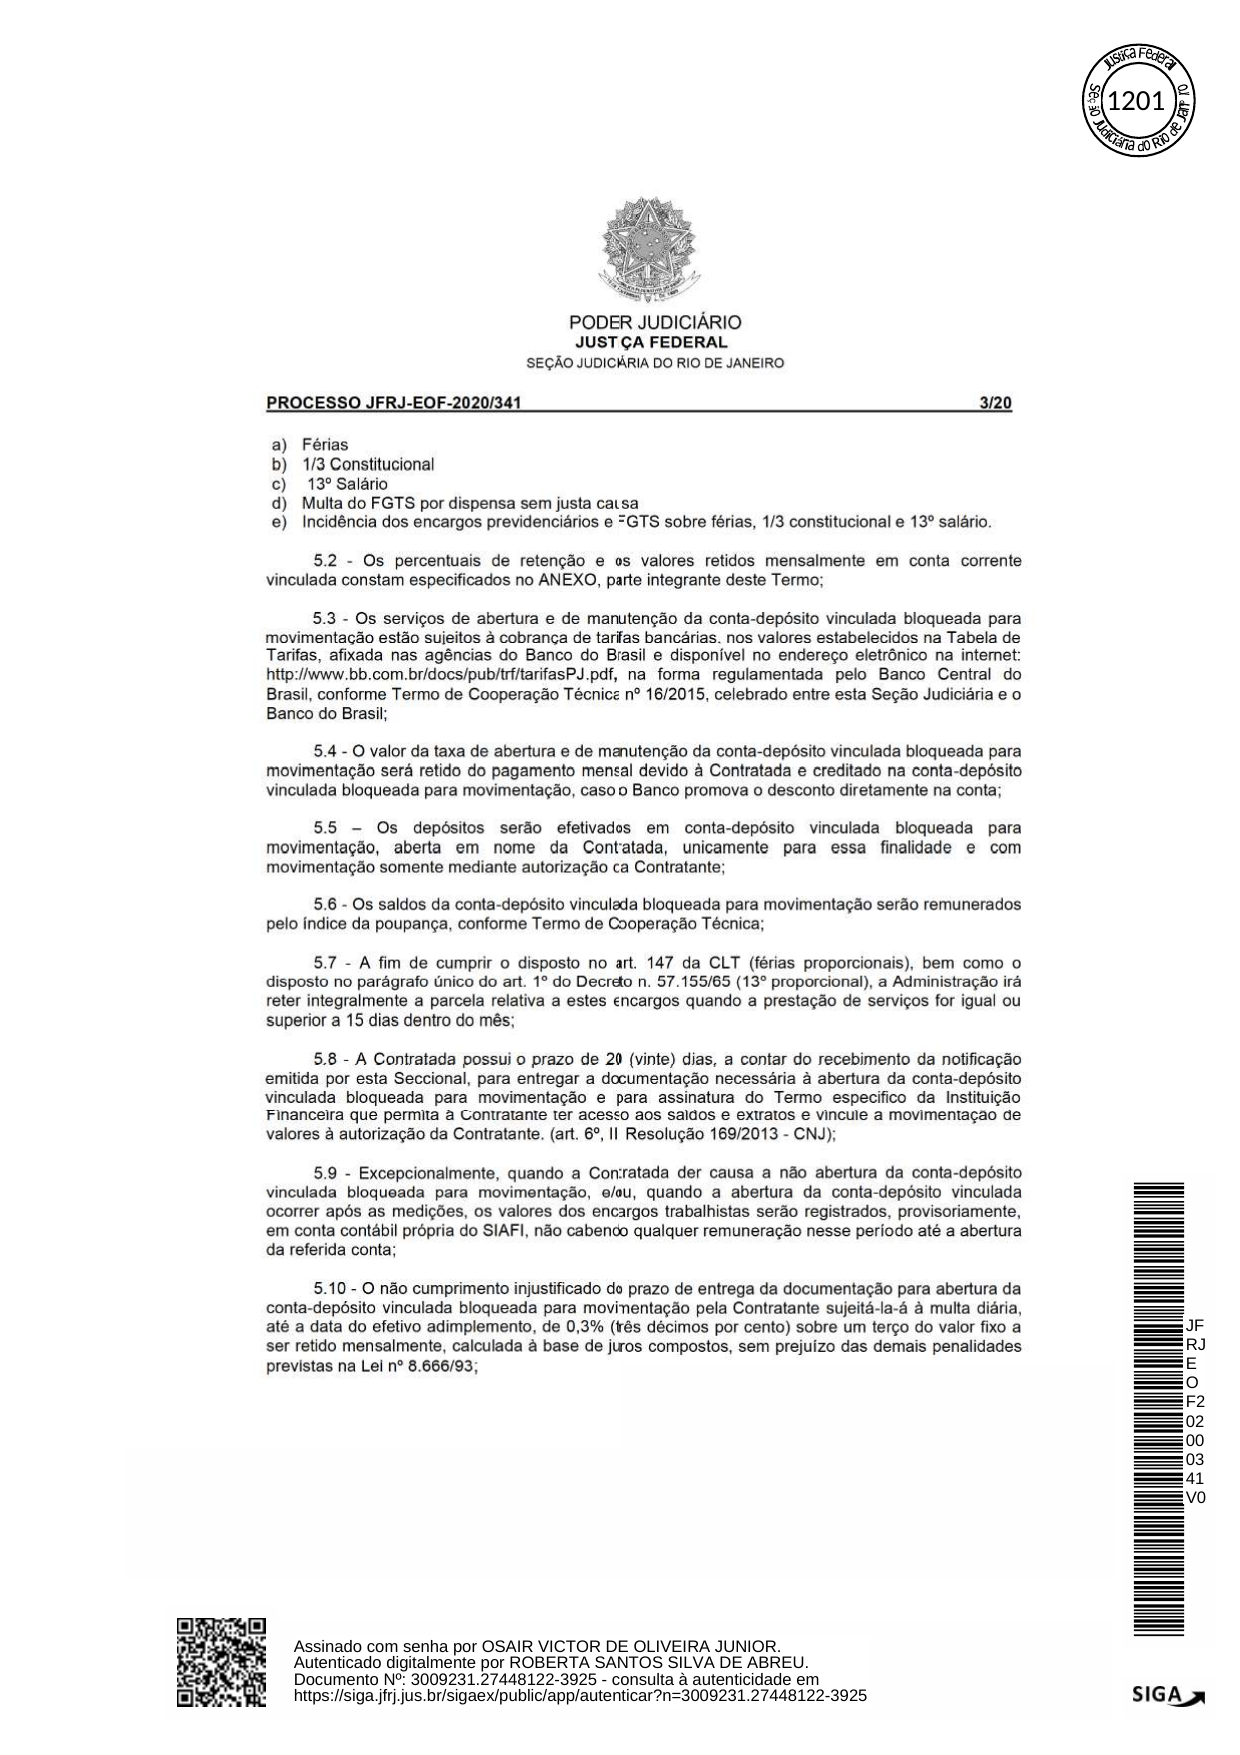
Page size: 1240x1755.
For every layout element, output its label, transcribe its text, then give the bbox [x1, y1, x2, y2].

text ç [1088, 98, 1099, 106]
text JFRJEOF202000341V05 [1186, 1316, 1206, 1504]
text e [1179, 97, 1193, 105]
